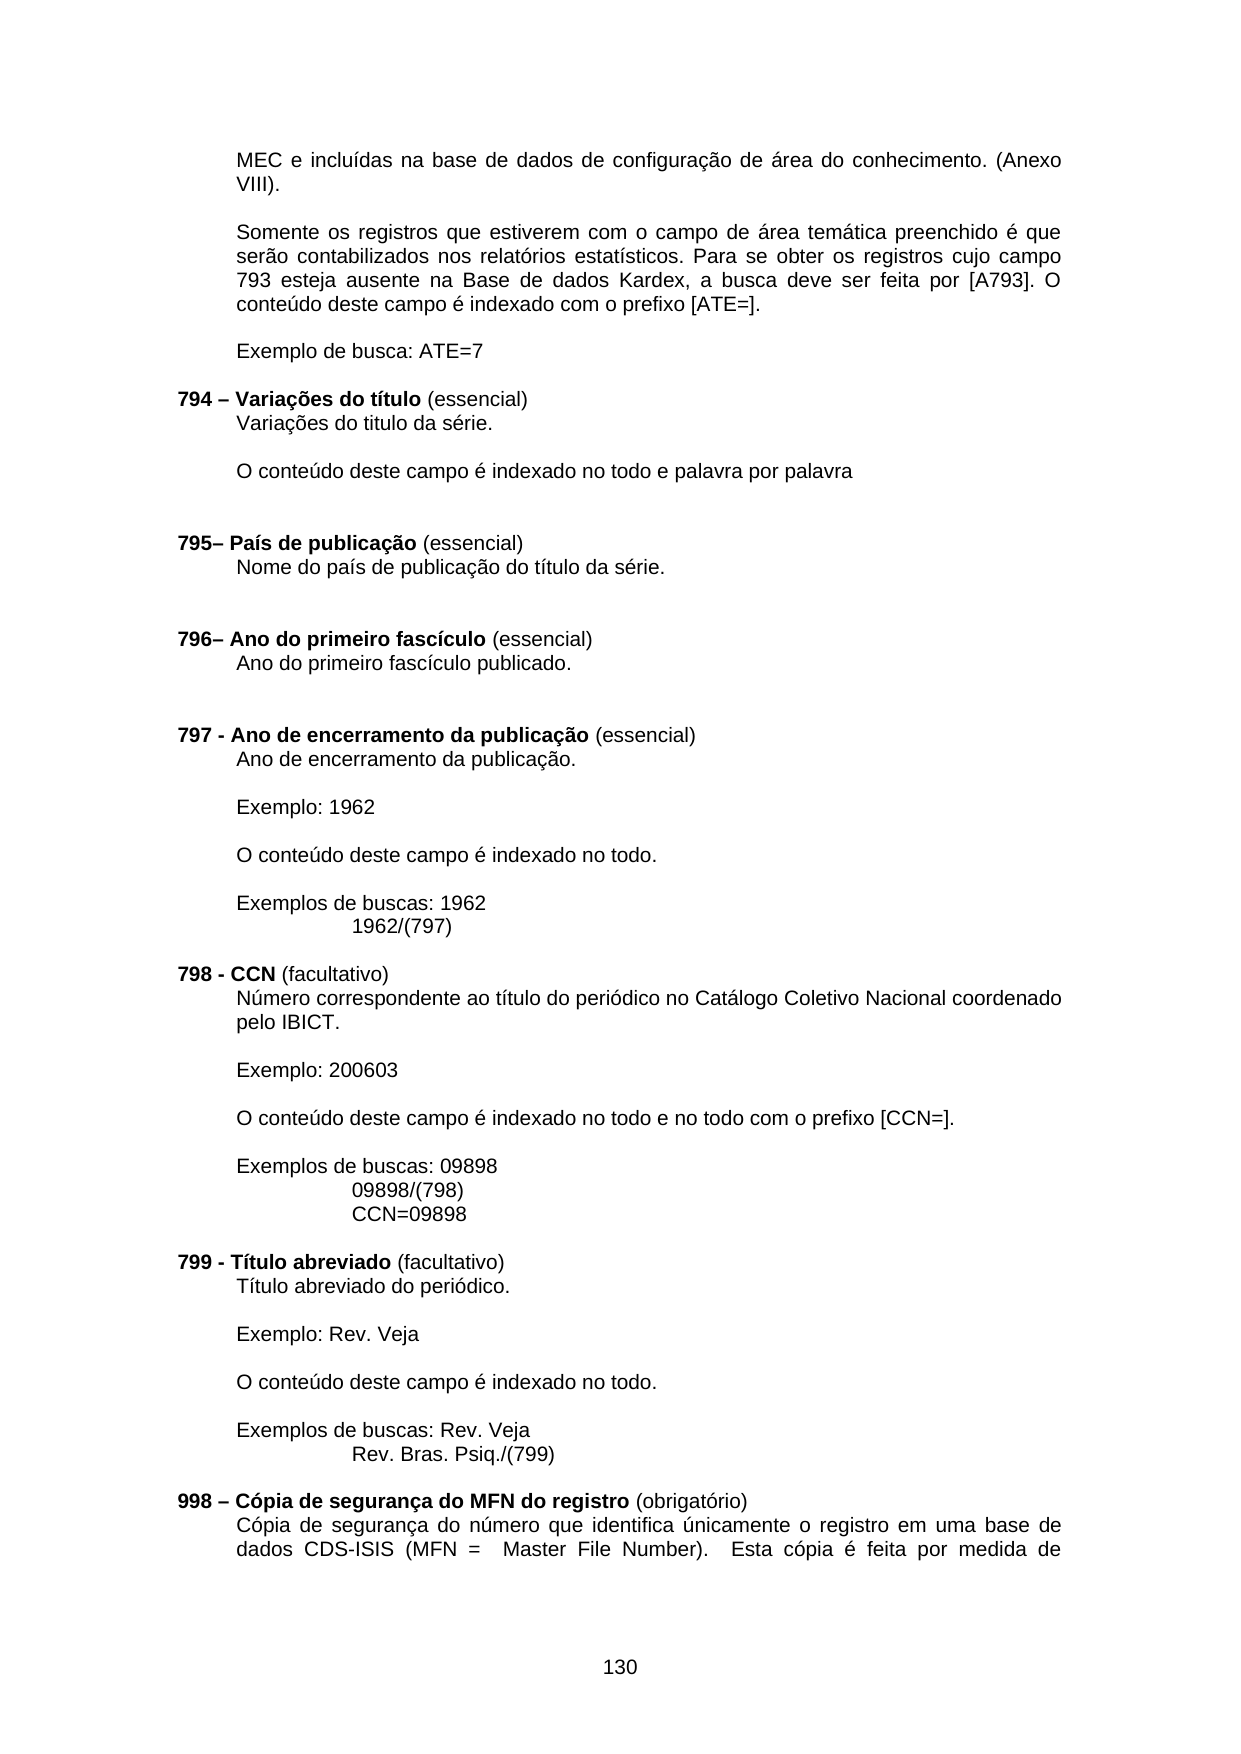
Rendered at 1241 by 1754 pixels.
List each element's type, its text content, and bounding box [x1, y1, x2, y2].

text 998 – Cópia de segurança do MFN do registro (obrigatório) [177, 1489, 1063, 1513]
text 794 – Variações do título (essencial) [177, 387, 1063, 411]
text Título abreviado do periódico. [236, 1274, 1063, 1298]
text Cópia de segurança do número que identifica únicamente o registro em uma base de dados CDS-ISIS (MFN = Master File Number). Esta cópia é feita por medida de [236, 1513, 1063, 1561]
text 797 - Ano de encerramento da publicação (essencial) [177, 723, 1063, 747]
text Exemplos de buscas: 1962 [236, 890, 1063, 914]
text 796– Ano do primeiro fascículo (essencial) [177, 627, 1063, 651]
text Somente os registros que estiverem com o campo de área temática preenchido é que serão contabilizados nos relatórios estatísticos. Para se obter os registros cujo campo 793 esteja ausente na Base de dados Kardex, a busca deve ser feita por [A793]. O conteúdo deste campo é indexado com o prefixo [ATE=]. [236, 219, 1063, 315]
text Exemplo de busca: ATE=7 [236, 339, 1063, 363]
text MEC e incluídas na base de dados de configuração de área do conhecimento. (Anexo VIII). [236, 148, 1063, 196]
text 09898/(798) [236, 1178, 1063, 1202]
text O conteúdo deste campo é indexado no todo e no todo com o prefixo [CCN=]. [236, 1106, 1063, 1130]
text Ano de encerramento da publicação. [236, 747, 1063, 771]
text Número correspondente ao título do periódico no Catálogo Coletivo Nacional coordenado pelo IBICT. [236, 986, 1063, 1034]
text O conteúdo deste campo é indexado no todo. [236, 842, 1063, 866]
text Rev. Bras. Psiq./(799) [236, 1441, 1063, 1465]
text 799 - Título abreviado (facultativo) [177, 1250, 1063, 1274]
text O conteúdo deste campo é indexado no todo e palavra por palavra [236, 459, 1063, 483]
text O conteúdo deste campo é indexado no todo. [236, 1369, 1063, 1393]
text Exemplos de buscas: Rev. Veja [236, 1417, 1063, 1441]
text Exemplo: 200603 [236, 1058, 1063, 1082]
text 798 - CCN (facultativo) [177, 962, 1063, 986]
text CCN=09898 [236, 1202, 1063, 1226]
text Exemplo: 1962 [236, 794, 1063, 818]
text 795– País de publicação (essencial) [177, 531, 1063, 555]
text 1962/(797) [236, 914, 1063, 938]
text Nome do país de publicação do título da série. [236, 555, 1063, 579]
text Exemplo: Rev. Veja [236, 1322, 1063, 1346]
text Exemplos de buscas: 09898 [236, 1154, 1063, 1178]
text Variações do titulo da série. [236, 411, 1063, 435]
text Ano do primeiro fascículo publicado. [236, 651, 1063, 675]
